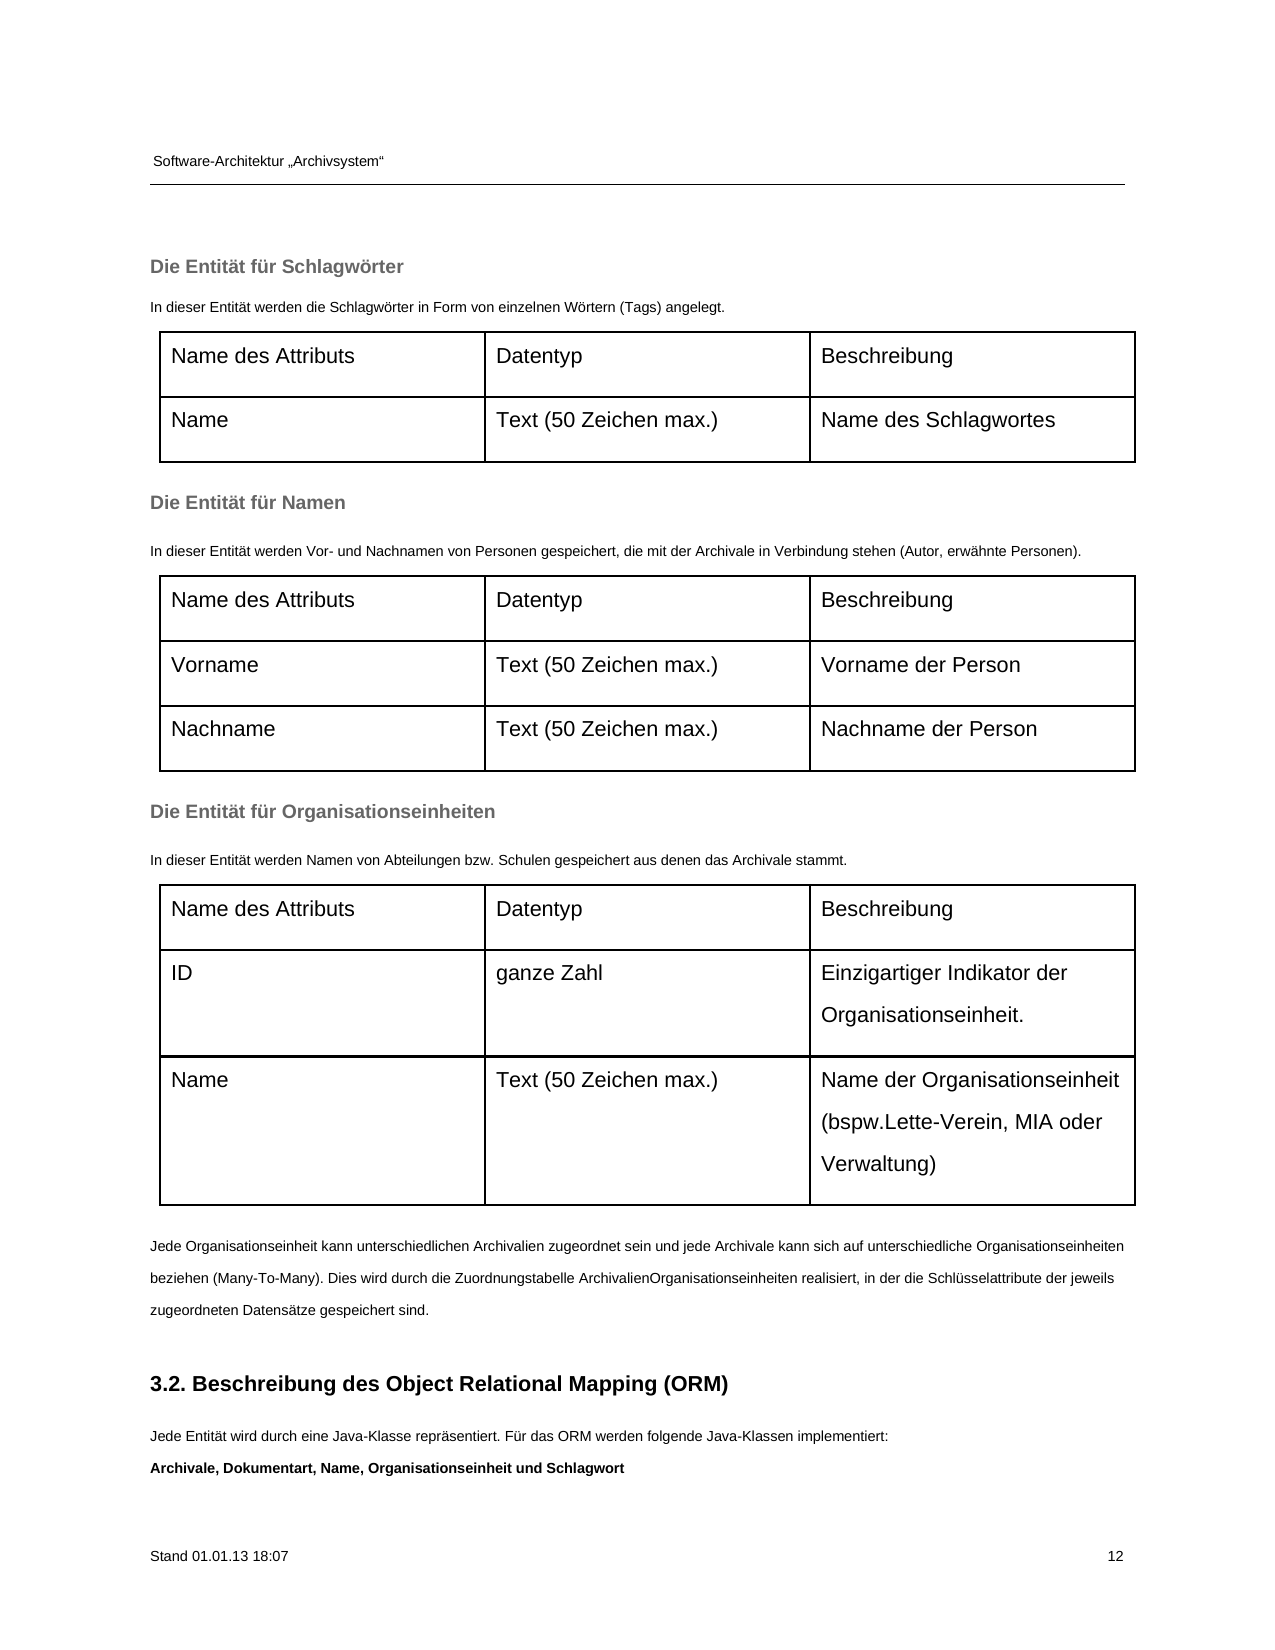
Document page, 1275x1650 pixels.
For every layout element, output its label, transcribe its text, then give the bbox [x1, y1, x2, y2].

table_header Name des Attributs [161, 577, 484, 640]
table_header Datentyp [486, 577, 809, 640]
table_header Beschreibung [811, 333, 1134, 396]
table_cell Name [161, 1058, 484, 1204]
table_header Beschreibung [811, 886, 1134, 949]
table_cell Name des Schlagwortes [811, 398, 1134, 461]
table_cell ID [161, 951, 484, 1055]
table_header Datentyp [486, 886, 809, 949]
subtitle Die Entität für Namen [150, 492, 1125, 529]
table_cell Vorname [161, 642, 484, 705]
table_cell Name [161, 398, 484, 461]
table_header Beschreibung [811, 577, 1134, 640]
table_cell Nachname [161, 707, 484, 769]
table_cell Text (50 Zeichen max.) [486, 398, 809, 461]
text Jede Entität wird durch eine Java-Klasse repräsentiert. Für das ORM werden folgende Java-Klassen implementiert: [150, 1428, 1125, 1456]
table_cell Vorname der Person [811, 642, 1134, 705]
text In dieser Entität werden Vor- und Nachnamen von Personen gespeichert, die mit der Archivale in Verbindung stehen (Autor, erwähnte Personen). [150, 543, 1125, 571]
table_cell Einzigartiger Indikator der Organisationseinheit. [811, 951, 1134, 1055]
text Jede Organisationseinheit kann unterschiedlichen Archivalien zugeordnet sein und jede Archivale kann sich auf unterschiedliche Organisationseinheiten beziehen (Many-To-Many). Dies wird durch die Zuordnungstabelle ArchivalienOrganisationseinheiten realisiert, in der die Schlüsselattribute der jeweils zugeordneten Datensätze gespeichert sind. [150, 1238, 1125, 1330]
subtitle 3.2. Beschreibung des Object Relational Mapping (ORM) [150, 1372, 1125, 1414]
table_cell Text (50 Zeichen max.) [486, 642, 809, 705]
text In dieser Entität werden die Schlagwörter in Form von einzelnen Wörtern (Tags) angelegt. [150, 299, 1125, 327]
table_header Datentyp [486, 333, 809, 396]
text In dieser Entität werden Namen von Abteilungen bzw. Schulen gespeichert aus denen das Archivale stammt. [150, 852, 1125, 880]
subtitle Die Entität für Schlagwörter [150, 256, 1125, 293]
text Archivale, Dokumentart, Name, Organisationseinheit und Schlagwort [150, 1460, 1125, 1488]
table_cell Nachname der Person [811, 707, 1134, 769]
table_cell Text (50 Zeichen max.) [486, 707, 809, 769]
table_header Name des Attributs [161, 886, 484, 949]
table_cell ganze Zahl [486, 951, 809, 1055]
table_header Name des Attributs [161, 333, 484, 396]
table_cell Text (50 Zeichen max.) [486, 1058, 809, 1204]
subtitle Die Entität für Organisationseinheiten [150, 801, 1125, 838]
table_cell Name der Organisationseinheit (bspw.Lette-Verein, MIA oder Verwaltung) [811, 1058, 1134, 1204]
